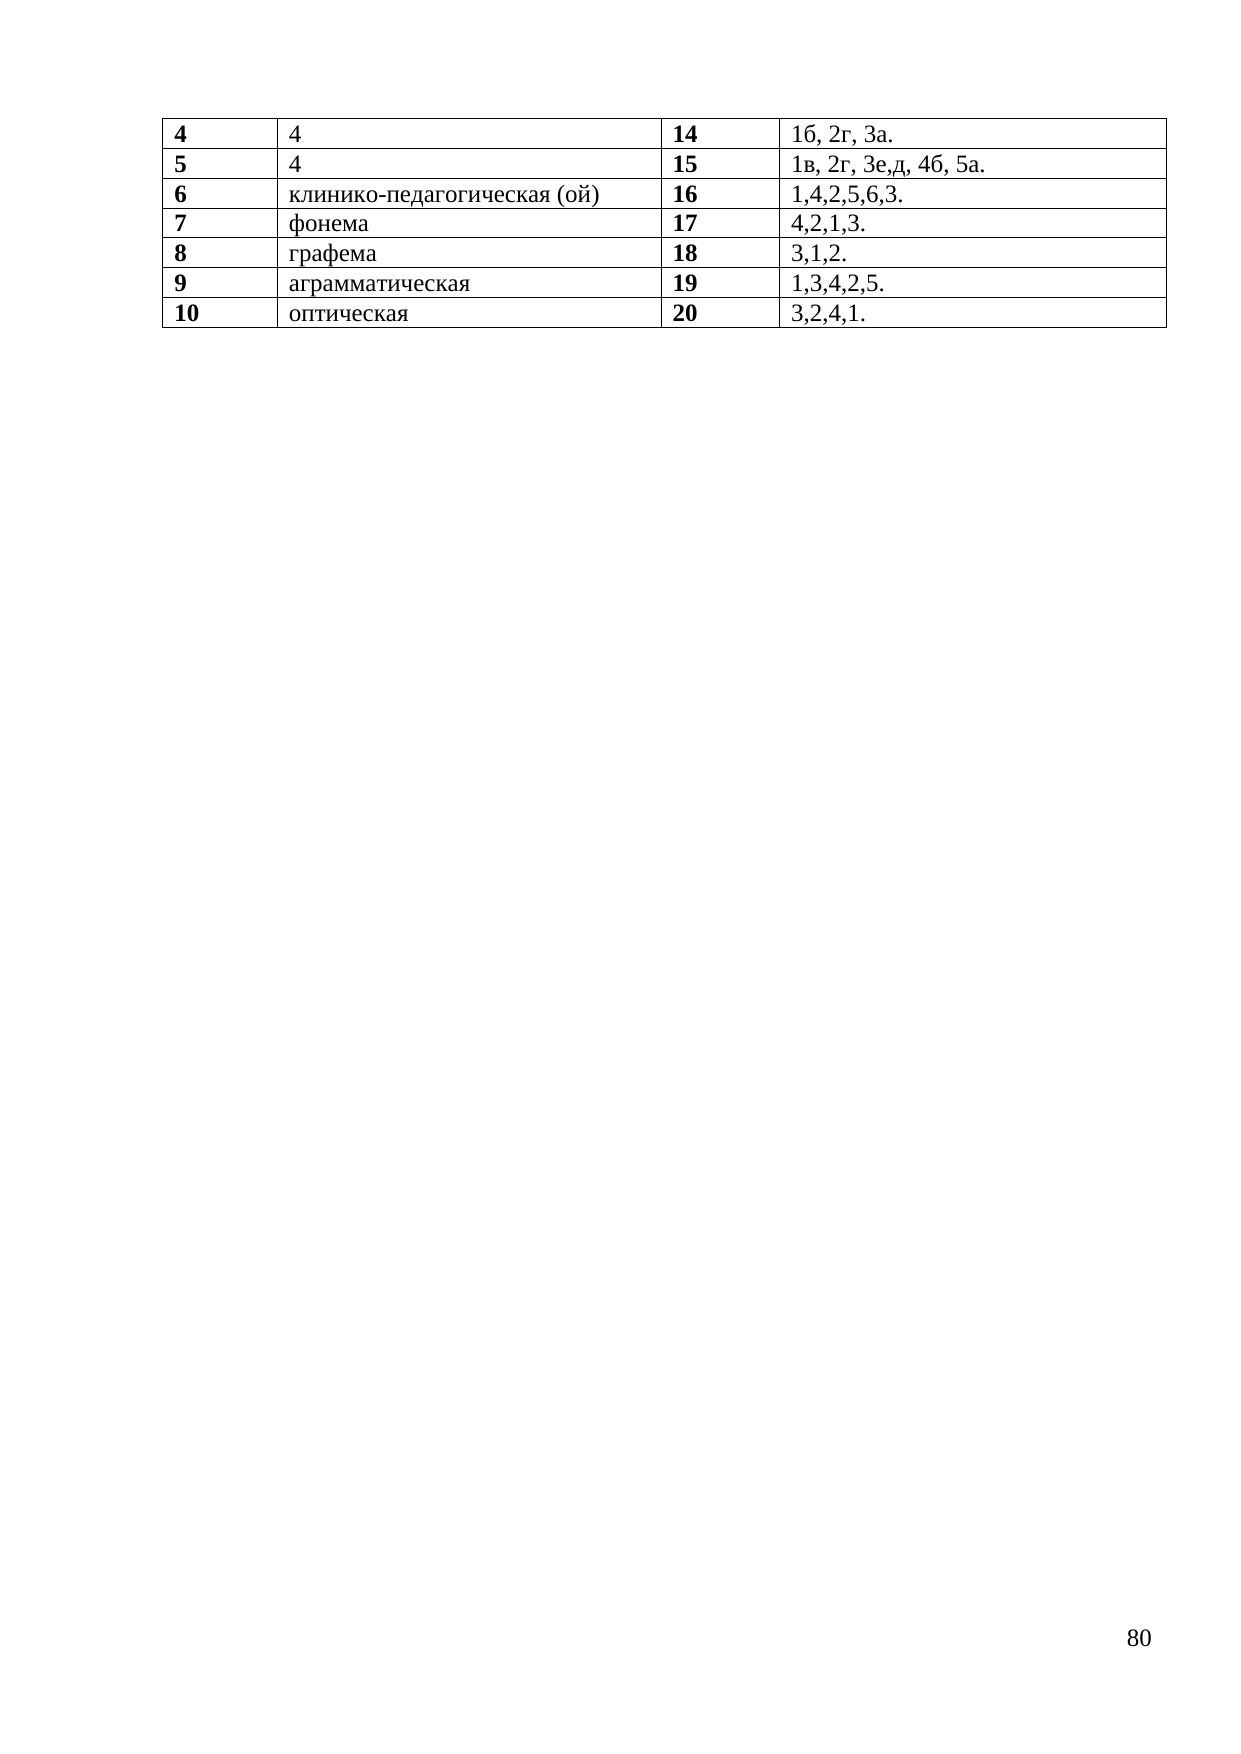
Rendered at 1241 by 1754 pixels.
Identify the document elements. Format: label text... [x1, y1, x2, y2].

table_cell 6 [163, 179, 277, 207]
table_cell 14 [662, 119, 779, 148]
table_cell 5 [163, 149, 277, 178]
table_cell 9 [163, 268, 277, 297]
table_cell 4,2,1,3. [780, 209, 1166, 237]
table_cell 15 [662, 149, 779, 178]
table_cell 16 [662, 179, 779, 207]
table_cell 4 [278, 149, 661, 178]
table_cell аграмматическая [278, 268, 661, 297]
table_cell клинико-педагогическая (ой) [278, 179, 661, 207]
table_cell 1,3,4,2,5. [780, 268, 1166, 297]
table_cell 3,1,2. [780, 238, 1166, 267]
table_cell 1б, 2г, 3а. [780, 119, 1166, 148]
table_cell 7 [163, 209, 277, 237]
table_cell фонема [278, 209, 661, 237]
table_cell 4 [278, 119, 661, 148]
table_cell 3,2,4,1. [780, 298, 1166, 327]
table_cell 10 [163, 298, 277, 327]
table_cell 19 [662, 268, 779, 297]
table_cell 18 [662, 238, 779, 267]
table_cell 20 [662, 298, 779, 327]
table_cell 4 [163, 119, 277, 148]
table_cell 1в, 2г, 3е,д, 4б, 5а. [780, 149, 1166, 178]
table_cell 1,4,2,5,6,3. [780, 179, 1166, 207]
table_cell 8 [163, 238, 277, 267]
table_cell 17 [662, 209, 779, 237]
table_cell графема [278, 238, 661, 267]
table_cell оптическая [278, 298, 661, 327]
